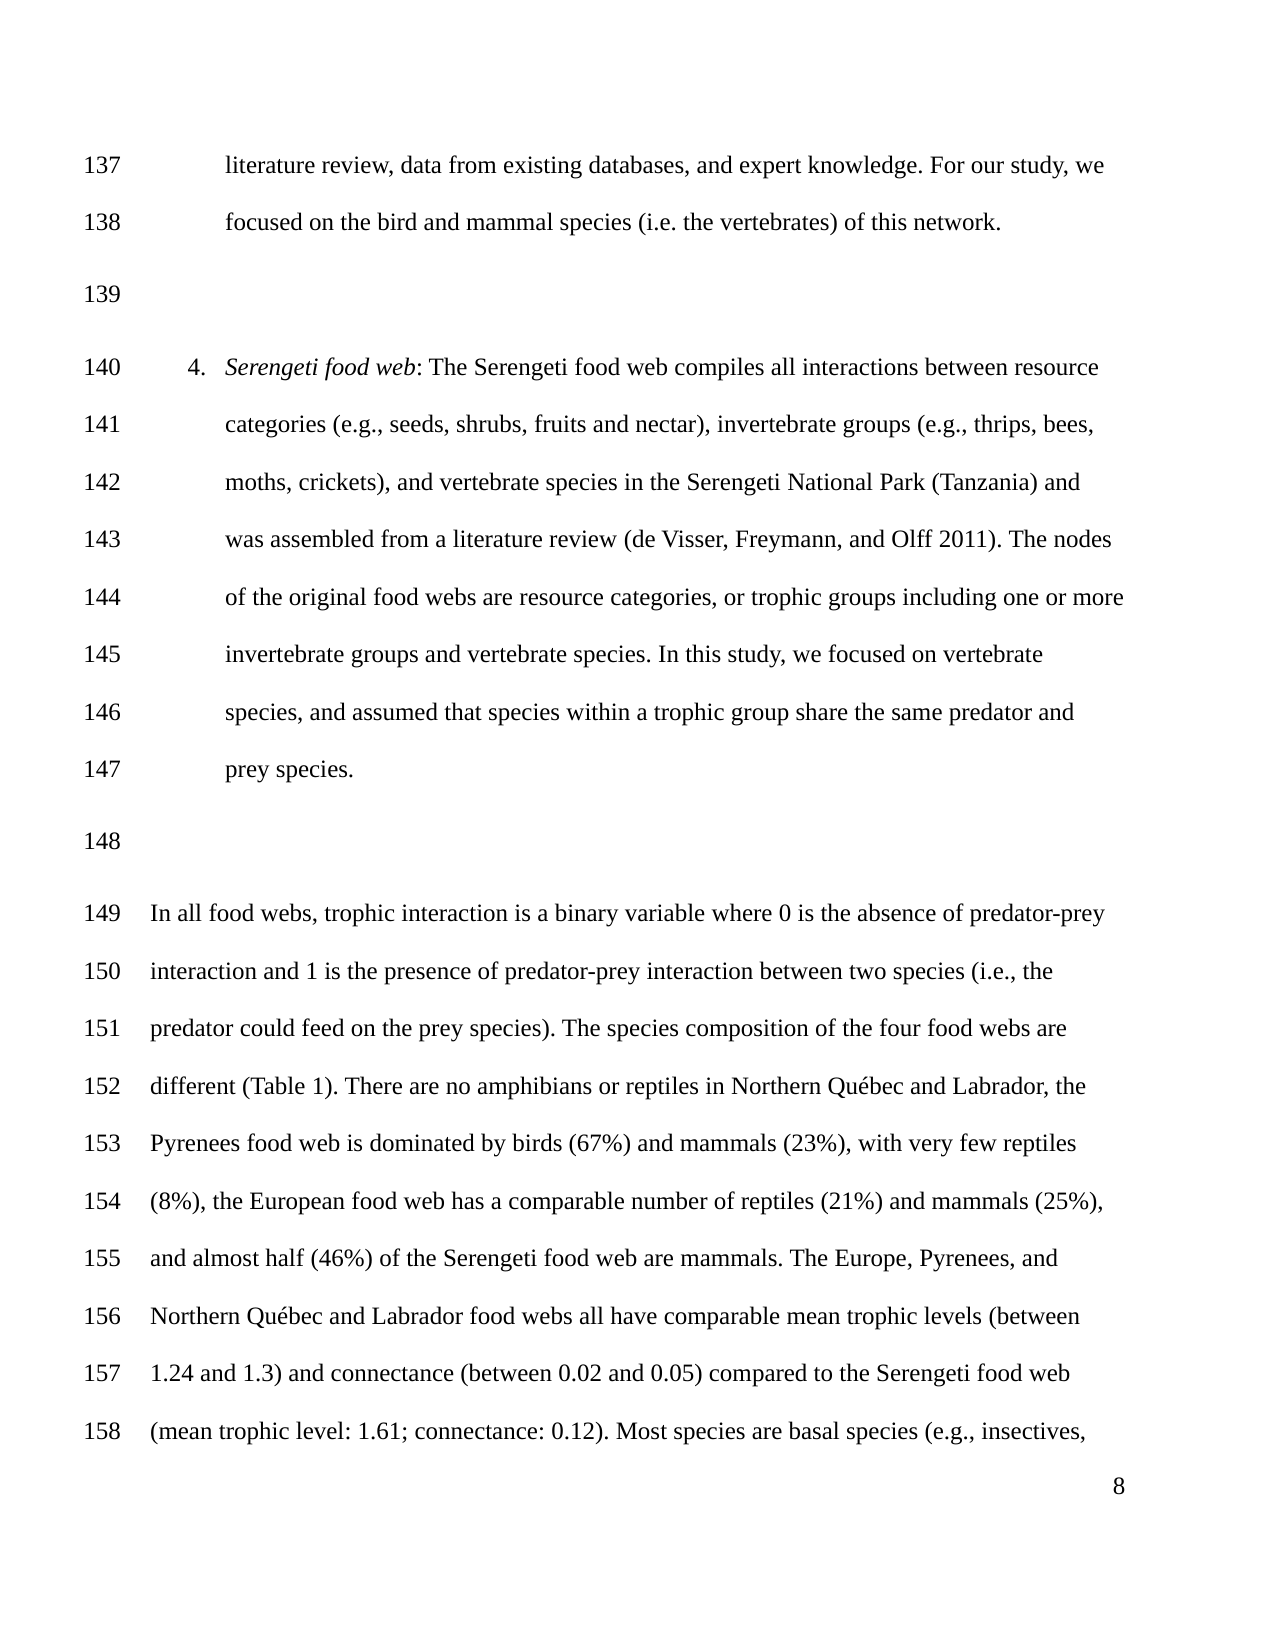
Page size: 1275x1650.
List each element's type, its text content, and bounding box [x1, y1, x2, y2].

text In all food webs, trophic interaction is a binary variable where 0 is the absence of predator-prey interaction and 1 is the presence of predator-prey interaction between two species (i.e., the predator could feed on the prey species). The species composition of the four food webs are different (Table 1). There are no amphibians or reptiles in Northern Québec and Labrador, the Pyrenees food web is dominated by birds (67%) and mammals (23%), with very few reptiles (8%), the European food web has a comparable number of reptiles (21%) and mammals (25%), and almost half (46%) of the Serengeti food web are mammals. The Europe, Pyrenees, and Northern Québec and Labrador food webs all have comparable mean trophic levels (between 1.24 and 1.3) and connectance (between 0.02 and 0.05) compared to the Serengeti food web (mean trophic level: 1.61; connectance: 0.12). Most species are basal species (e.g., insectives, [150, 898, 1125, 1444]
list literature review, data from existing databases, and expert knowledge. For our study, we focused on the bird and mammal species (i.e. the vertebrates) of this network. [187, 150, 1125, 236]
list Serengeti food web: The Serengeti food web compiles all interactions between resource categories (e.g., seeds, shrubs, fruits and nectar), invertebrate groups (e.g., thrips, bees, moths, crickets), and vertebrate species in the Serengeti National Park (Tanzania) and was assembled from a literature review (de Visser, Freymann, and Olff 2011). The nodes of the original food webs are resource categories, or trophic groups including one or more invertebrate groups and vertebrate species. In this study, we focused on vertebrate species, and assumed that species within a trophic group share the same predator and prey species. [187, 352, 1125, 783]
